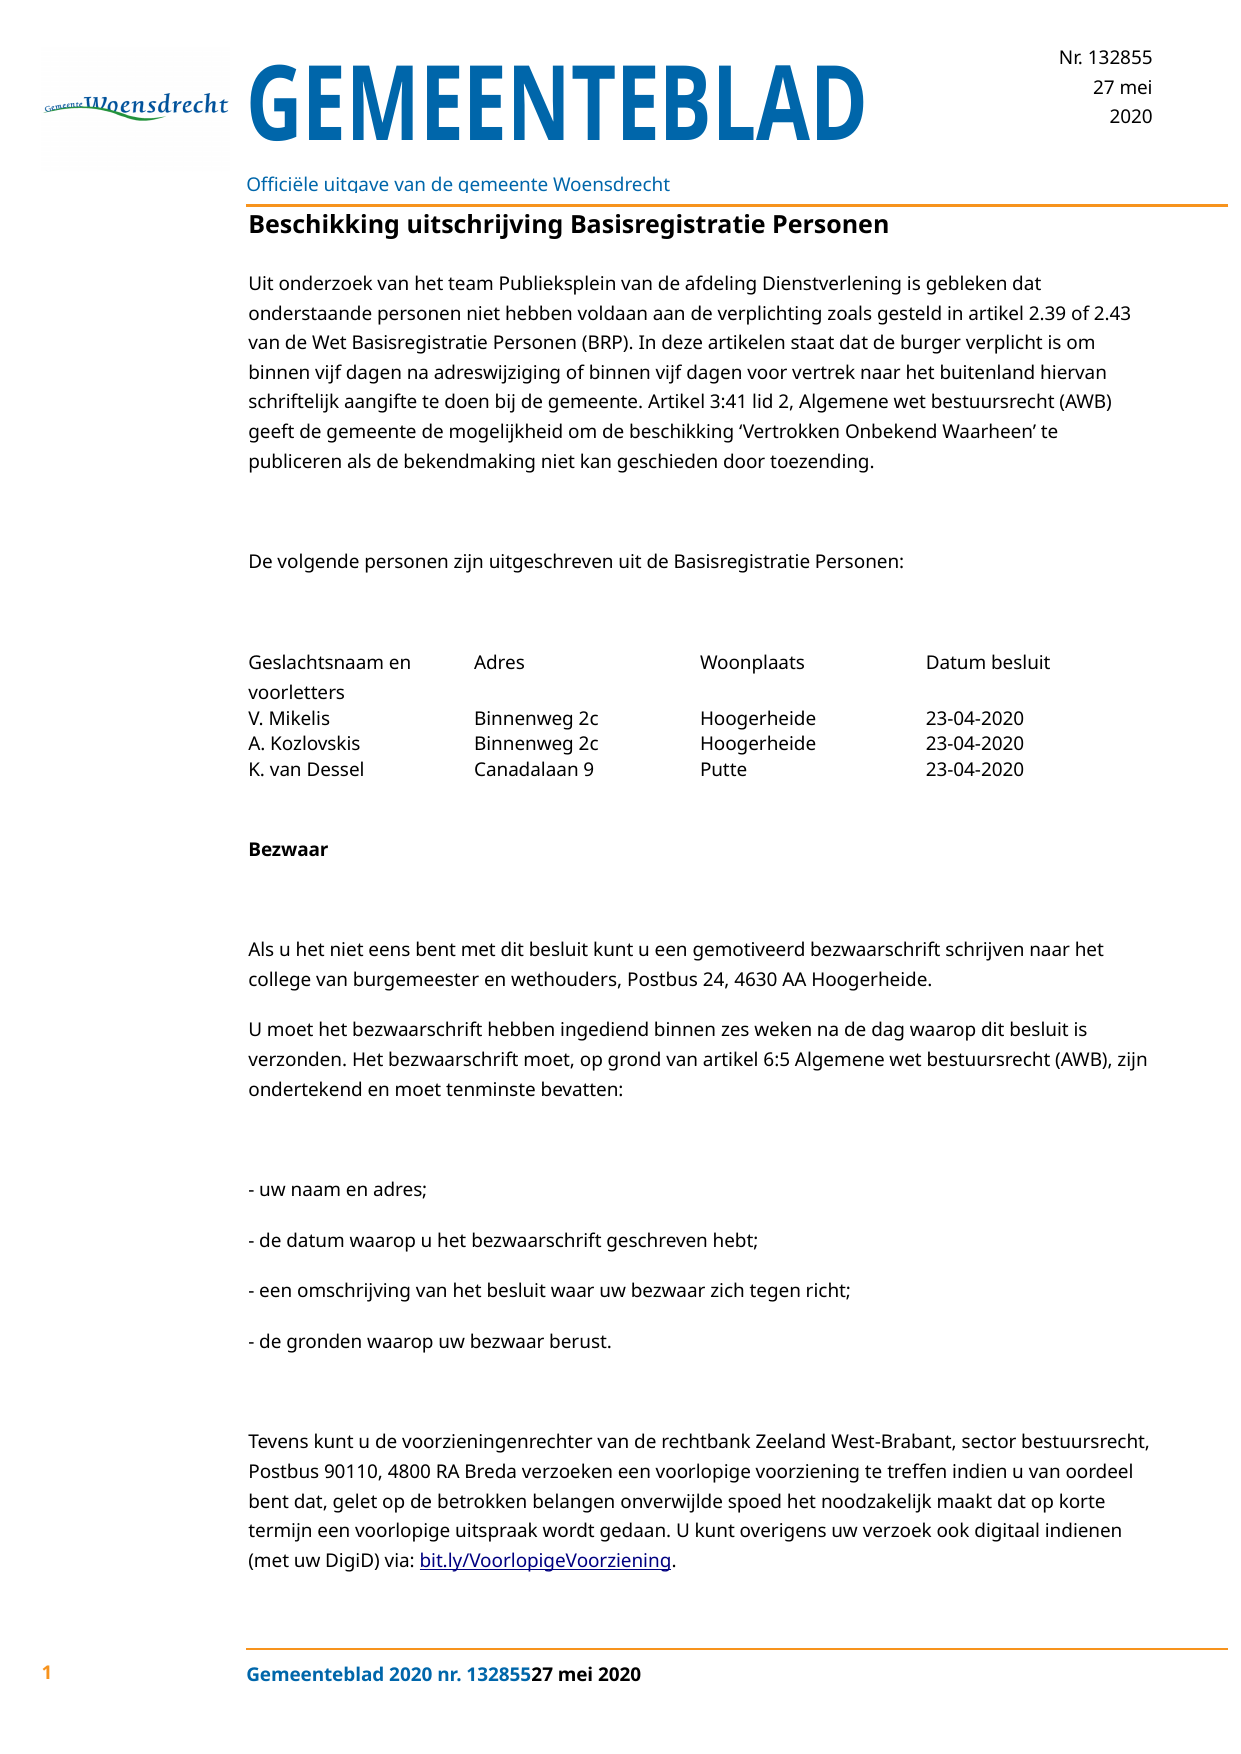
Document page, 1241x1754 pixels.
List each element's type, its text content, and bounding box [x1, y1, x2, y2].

table_cell Binnenweg 2c [474, 731, 700, 756]
table_cell V. Mikelis [248, 705, 474, 731]
text Beschikking uitschrijving Basisregistratie Personen [248, 207, 1152, 241]
table_cell Hoogerheide [700, 731, 926, 756]
text Als u het niet eens bent met dit besluit kunt u een gemotiveerd bezwaarschrift schrijven naar het college van burgemeester en wethouders, Postbus 24, 4630 AA Hoogerheide. [248, 937, 1152, 992]
table_header Woonplaats [700, 650, 926, 705]
table_cell 23-04-2020 [926, 705, 1152, 731]
picture [41, 47, 231, 172]
text Uit onderzoek van het team Publieksplein van de afdeling Dienstverlening is gebleken dat onderstaande personen niet hebben voldaan aan de verplichting zoals gesteld in artikel 2.39 of 2.43 van de Wet Basisregistratie Personen (BRP). In deze artikelen staat dat de burger verplicht is om binnen vijf dagen na adreswijziging of binnen vijf dagen voor vertrek naar het buitenland hiervan schriftelijk aangifte te doen bij de gemeente. Artikel 3:41 lid 2, Algemene wet bestuursrecht (AWB) geeft de gemeente de mogelijkheid om de beschikking ‘Vertrokken Onbekend Waarheen’ te publiceren als de bekendmaking niet kan geschieden door toezending. [248, 270, 1152, 473]
table_header Geslachtsnaam en voorletters [248, 650, 474, 705]
text - de gronden waarop uw bezwaar berust. [248, 1328, 1152, 1353]
text Bezwaar [248, 836, 1152, 861]
table_cell K. van Dessel [248, 756, 474, 782]
table_cell Putte [700, 756, 926, 782]
text Tevens kunt u de voorzieningenrechter van de rechtbank Zeeland West-Brabant, sector bestuursrecht, Postbus 90110, 4800 RA Breda verzoeken een voorlopige voorziening te treffen indien u van oordeel bent dat, gelet op de betrokken belangen onverwijlde spoed het noodzakelijk maakt dat op korte termijn een voorlopige uitspraak wordt gedaan. U kunt overigens uw verzoek ook digitaal indienen (met uw DigiD) via: bit.ly/VoorlopigeVoorziening. [248, 1429, 1152, 1573]
table_header Adres [474, 650, 700, 705]
table_cell Hoogerheide [700, 705, 926, 731]
table_cell Binnenweg 2c [474, 705, 700, 731]
text - de datum waarop u het bezwaarschrift geschreven hebt; [248, 1227, 1152, 1253]
table_header Datum besluit [926, 650, 1152, 705]
text - een omschrijving van het besluit waar uw bezwaar zich tegen richt; [248, 1277, 1152, 1303]
table_cell A. Kozlovskis [248, 731, 474, 756]
text U moet het bezwaarschrift hebben ingediend binnen zes weken na de dag waarop dit besluit is verzonden. Het bezwaarschrift moet, op grond van artikel 6:5 Algemene wet bestuursrecht (AWB), zijn ondertekend en moet tenminste bevatten: [248, 1017, 1152, 1101]
text - uw naam en adres; [248, 1177, 1152, 1202]
table_cell Canadalaan 9 [474, 756, 700, 782]
text De volgende personen zijn uitgeschreven uit de Basisregistratie Personen: [248, 549, 1152, 574]
table_cell 23-04-2020 [926, 756, 1152, 782]
table_cell 23-04-2020 [926, 731, 1152, 756]
